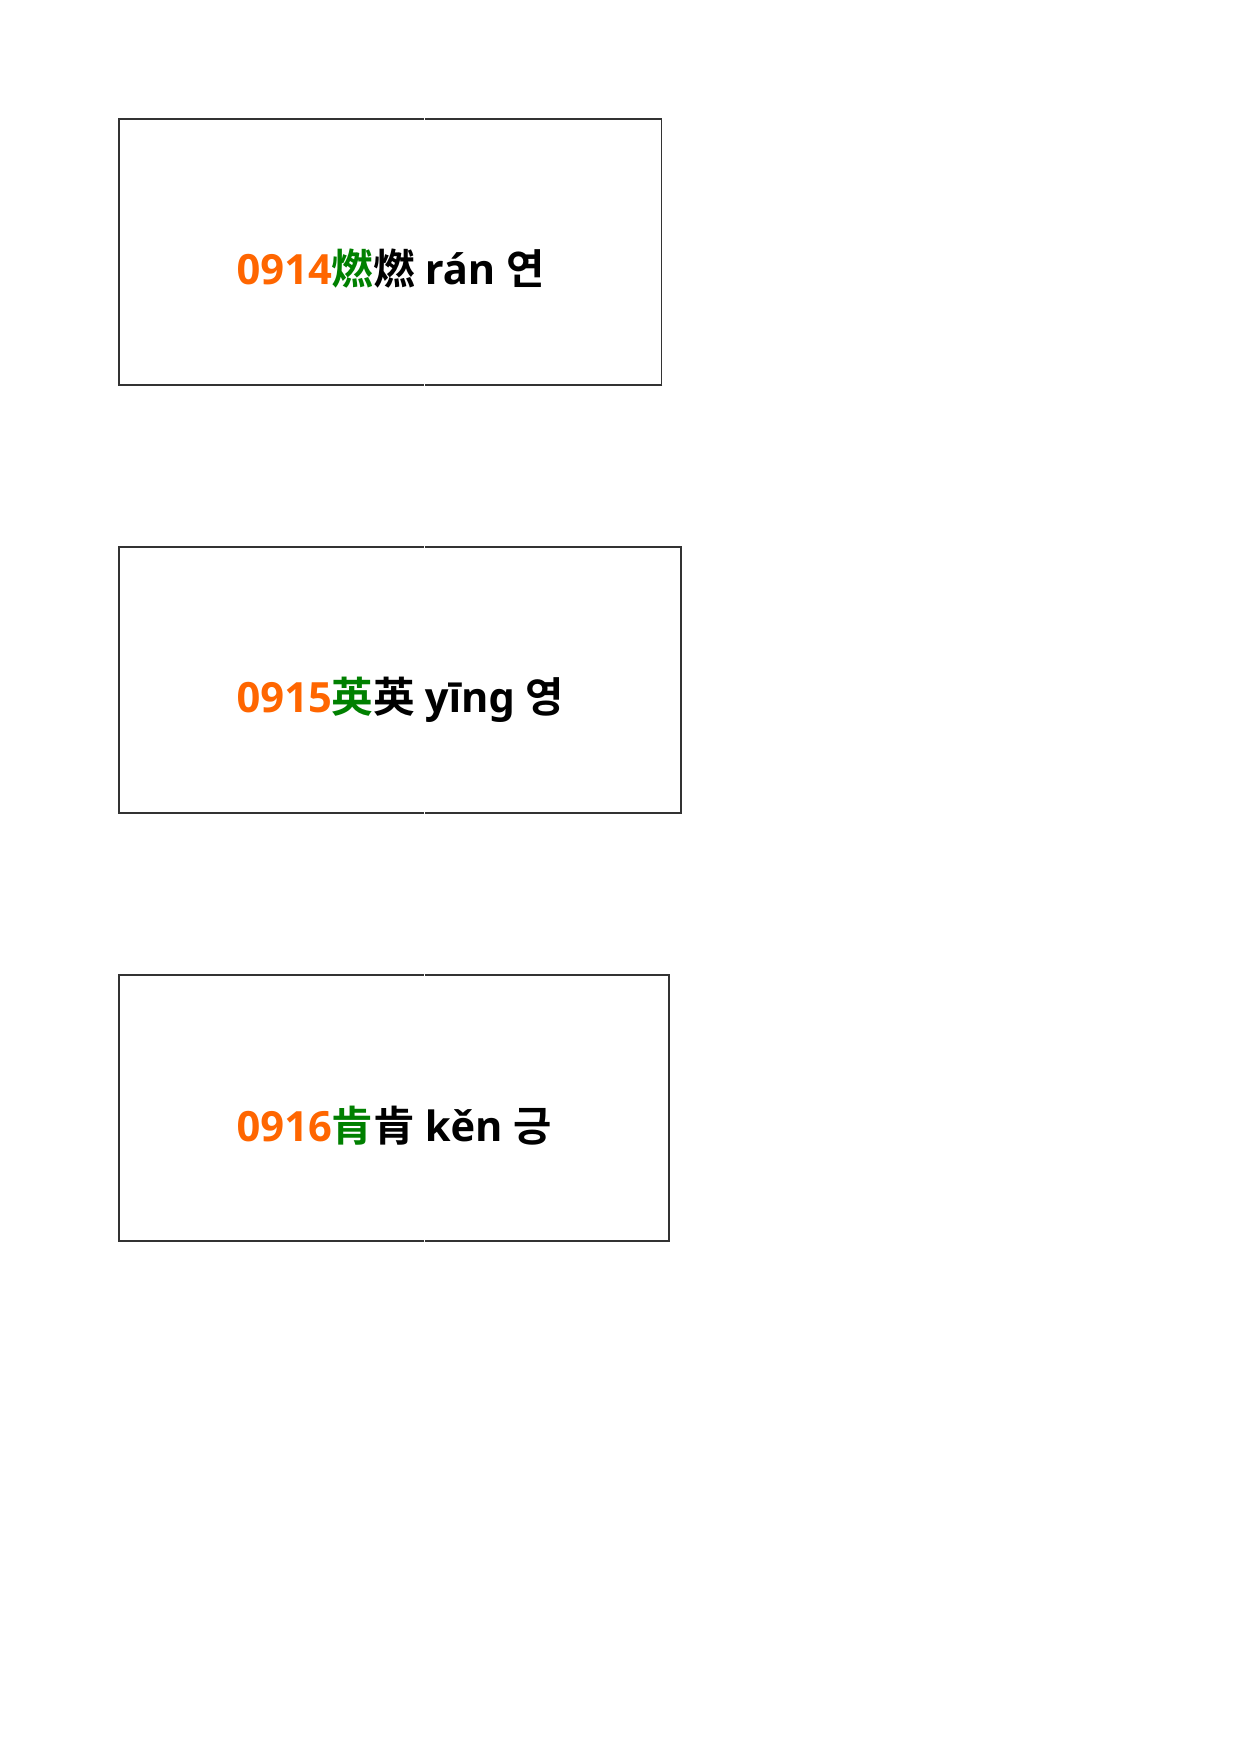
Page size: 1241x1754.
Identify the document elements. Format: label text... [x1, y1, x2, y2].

text [662, 118, 1122, 386]
text [670, 974, 1122, 1242]
text 0916肯肯 kěn 긍 [120, 975, 668, 1241]
text 0914燃燃 rán 연 [120, 119, 661, 385]
text [682, 546, 1122, 814]
text 0915英英 yīng 영 [120, 547, 680, 813]
